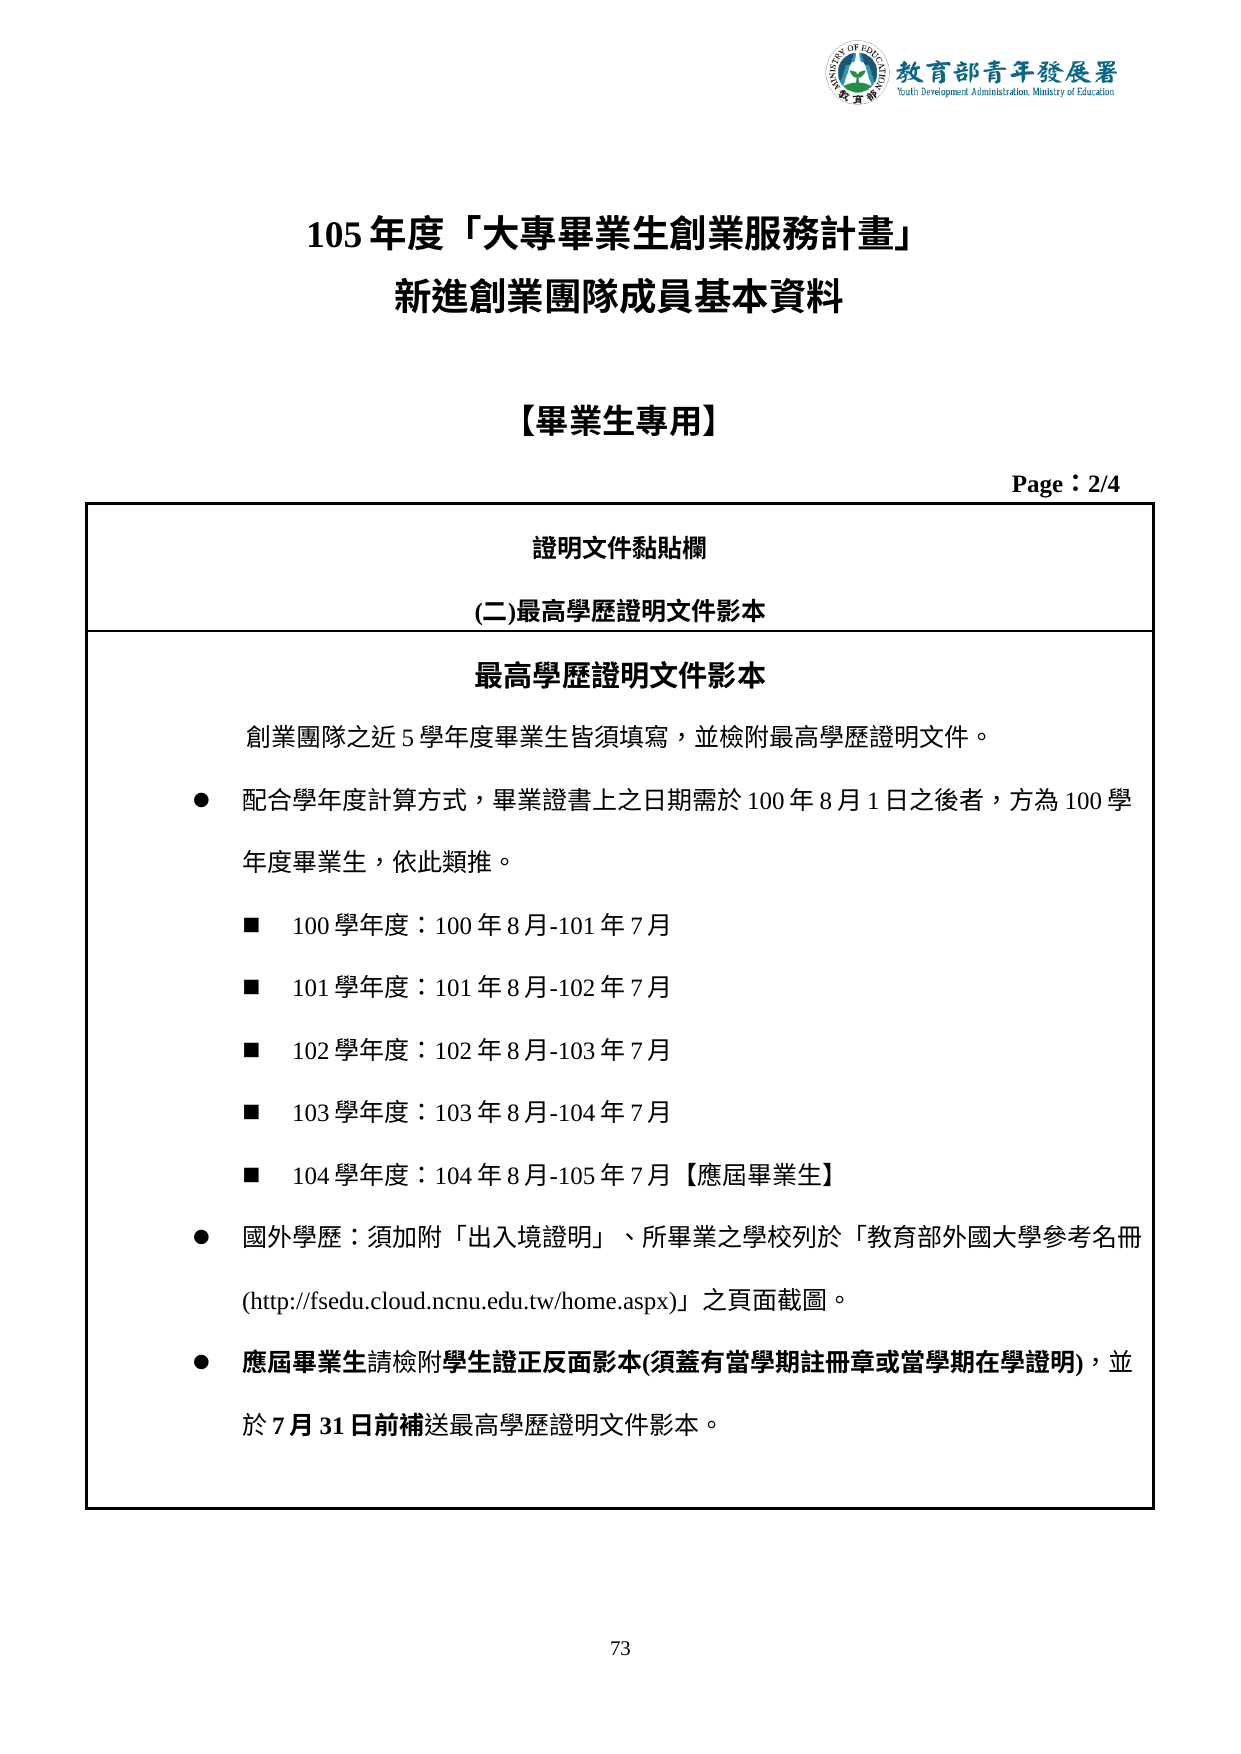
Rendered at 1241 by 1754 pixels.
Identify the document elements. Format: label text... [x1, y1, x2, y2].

text 新進創業團隊成員基本資料 [118, 252, 1120, 314]
text 【畢業生專用】 [118, 377, 1120, 439]
text 105年度「大專畢業生創業服務計畫」 [118, 189, 1120, 252]
table_cell 最高學歷證明文件影本 創業團隊之近5學年度畢業生皆須填寫，並檢附最高學歷證明文件。 配合學年度計算方式，畢業證書上之日期需於100年8月1日之後者，方為100學年度畢業生，依此類推。 100學年度：100年8月-101年7月 101學年度：101年8月-102年7月 102學年度：102年8月-103年7月 103學年度：103年8月-104年7月 104學年度：104年8月-105年7月【應屆畢業生】 國外學歷：須加附「出入境證明」、所畢業之學校列於「教育部外國大學參考名冊(http://fsedu.cloud.ncnu.edu.tw/home.aspx)」之頁面截圖。 應屆畢業生請檢附學生證正反面影本(須蓋有當學期註冊章或當學期在學證明)，並於7月31日前補送最高學歷證明文件影本。 [88, 632, 1152, 1507]
table_header 證明文件黏貼欄 (二)最高學歷證明文件影本 [88, 505, 1152, 630]
text Page：2/4 [118, 439, 1120, 502]
